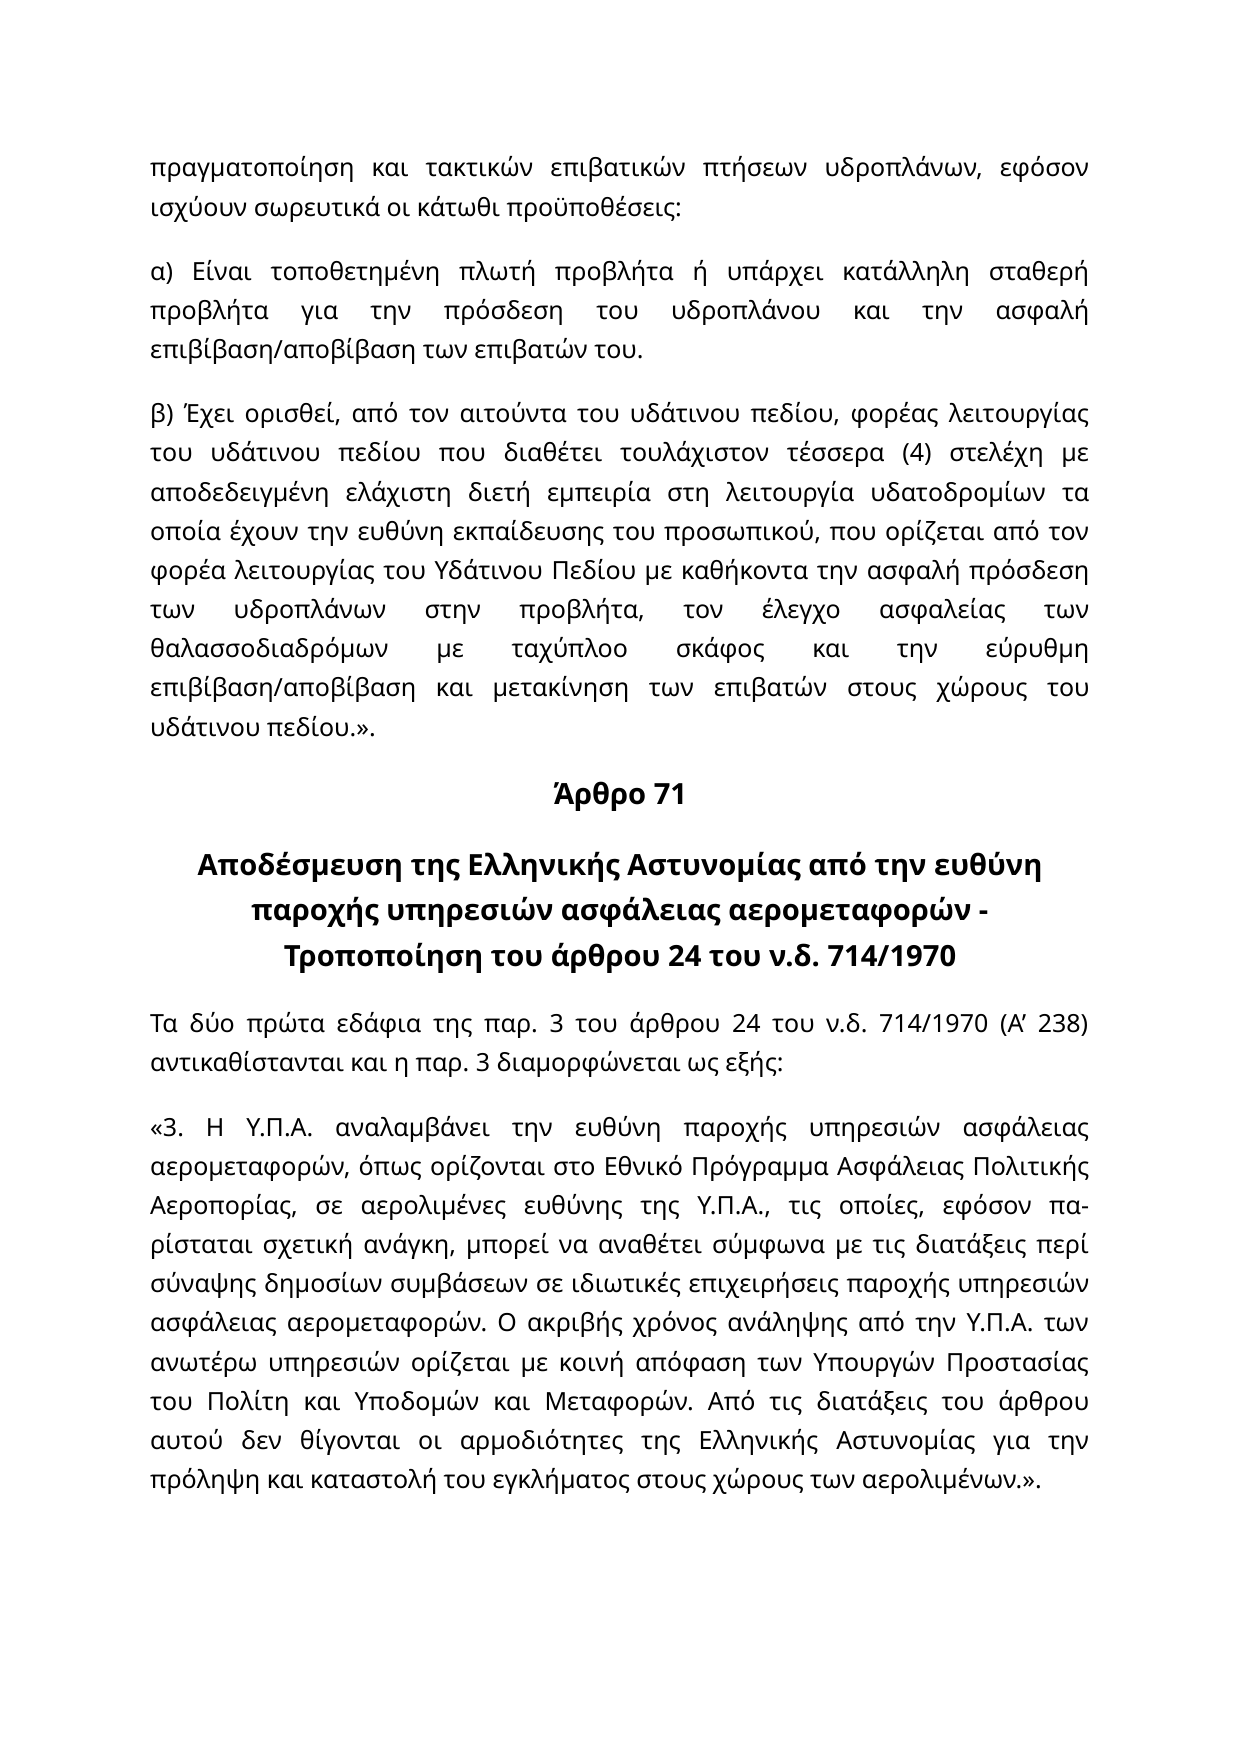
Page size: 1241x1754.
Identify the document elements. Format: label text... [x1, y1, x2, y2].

subtitle Αποδέσμευση της Ελληνικής Αστυνομίας από την ευθύνη παροχής υπηρεσιών ασφάλειας αερομεταφορών - Τροποποίηση του άρθρου 24 του ν.δ. 714/1970 [150, 844, 1090, 975]
text β) Έχει ορισθεί, από τον αιτούντα του υδάτινου πεδίου, φορέας λειτουργίας του υδάτινου πεδίου που διαθέτει τουλάχιστον τέσσερα (4) στελέχη με αποδεδειγμένη ελάχιστη διετή εμπειρία στη λειτουργία υδατοδρομίων τα οποία έχουν την ευθύνη εκπαίδευσης του προσωπικού, που ορίζεται από τον φορέα λειτουργίας του Υδάτινου Πεδίου με καθήκοντα την ασφαλή πρόσδεση των υδροπλάνων στην προβλήτα, τον έλεγχο ασφαλείας των θαλασσοδιαδρόμων με ταχύπλοο σκάφος και την εύρυθμη επιβίβαση/αποβίβαση και μετακίνηση των επιβατών στους χώρους του υδάτινου πεδίου.». [150, 396, 1090, 743]
text πραγματοποίηση και τακτικών επιβατικών πτήσεων υδροπλάνων, εφόσον ισχύουν σωρευτικά οι κάτωθι προϋποθέσεις: [150, 150, 1090, 223]
text «3. Η Υ.Π.Α. αναλαμβάνει την ευθύνη παροχής υπηρεσιών ασφάλειας αερομεταφορών, όπως ορίζονται στο Εθνικό Πρόγραμμα Ασφάλειας Πολιτικής Αεροπορίας, σε αερολιμένες ευθύνης της Υ.Π.Α., τις οποίες, εφόσον πα- ρίσταται σχετική ανάγκη, μπορεί να αναθέτει σύμφωνα με τις διατάξεις περί σύναψης δημοσίων συμβάσεων σε ιδιωτικές επιχειρήσεις παροχής υπηρεσιών ασφάλειας αερομεταφορών. Ο ακριβής χρόνος ανάληψης από την Υ.Π.Α. των ανωτέρω υπηρεσιών ορίζεται με κοινή απόφαση των Υπουργών Προστασίας του Πολίτη και Υποδομών και Μεταφορών. Από τις διατάξεις του άρθρου αυτού δεν θίγονται οι αρμοδιότητες της Ελληνικής Αστυνομίας για την πρόληψη και καταστολή του εγκλήματος στους χώρους των αερολιμένων.». [150, 1109, 1090, 1496]
text α) Είναι τοποθετημένη πλωτή προβλήτα ή υπάρχει κατάλληλη σταθερή προβλήτα για την πρόσδεση του υδροπλάνου και την ασφαλή επιβίβαση/αποβίβαση των επιβατών του. [150, 253, 1090, 366]
text Τα δύο πρώτα εδάφια της παρ. 3 του άρθρου 24 του ν.δ. 714/1970 (Α’ 238) αντικαθίστανται και η παρ. 3 διαμορφώνεται ως εξής: [150, 1006, 1090, 1079]
subtitle Άρθρο 71 [150, 773, 1090, 813]
